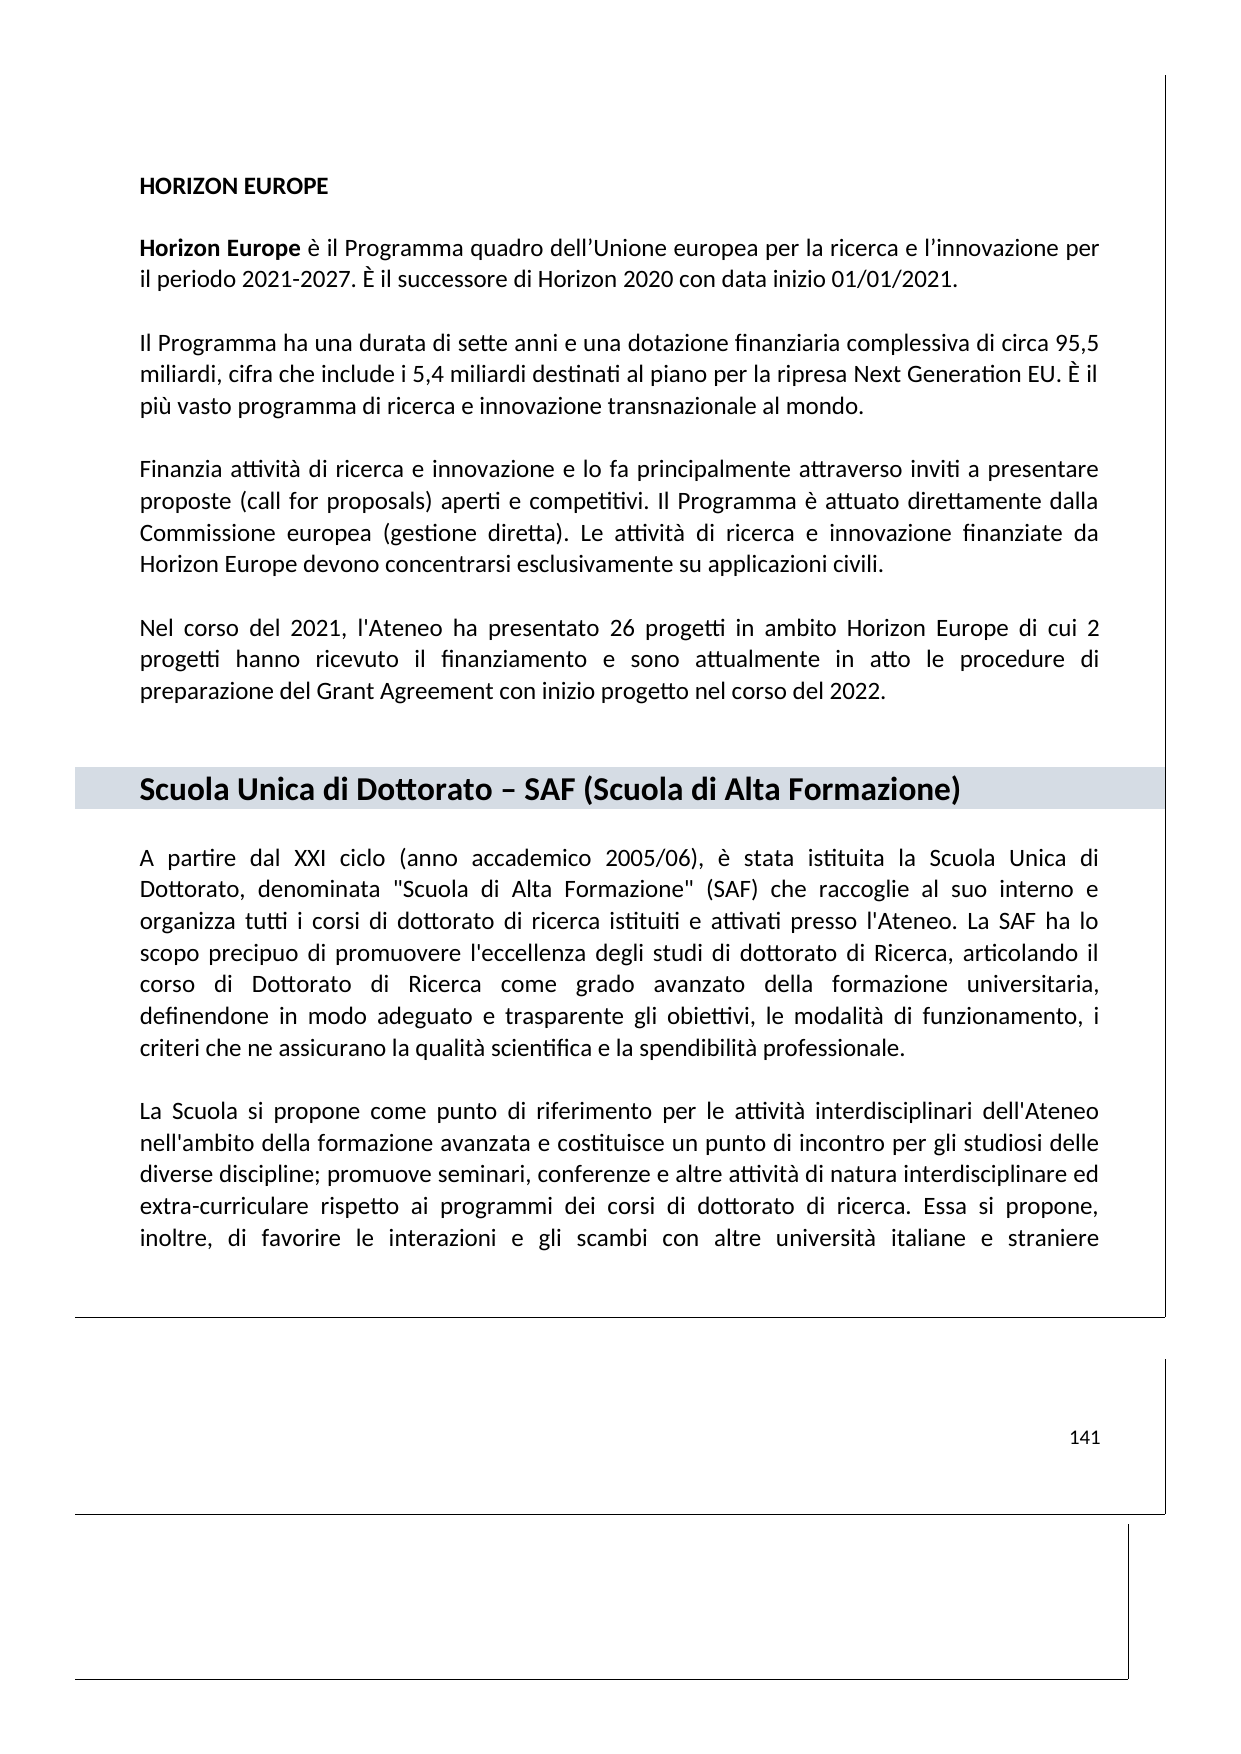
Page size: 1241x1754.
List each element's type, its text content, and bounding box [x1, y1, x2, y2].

subtitle Il Programma ha una durata di sette anni e una dotazione finanziaria complessiva di circa 95,5 miliardi, cifra che include i 5,4 miliardi destinati al piano per la ripresa Next Generation EU. È il più vasto programma di ricerca e innovazione transnazionale al mondo. [75, 326, 1165, 421]
subtitle HORIZON EUROPE [75, 169, 1165, 201]
subtitle Scuola Unica di Dottorato – SAF (Scuola di Alta Formazione) [75, 767, 1165, 809]
subtitle Horizon Europe è il Programma quadro dell’Unione europea per la ricerca e l’innovazione per il periodo 2021-2027. È il successore di Horizon 2020 con data inizio 01/01/2021. [75, 231, 1165, 294]
subtitle A partire dal XXI ciclo (anno accademico 2005/06), è stata istituita la Scuola Unica di Dottorato, denominata "Scuola di Alta Formazione" (SAF) che raccoglie al suo interno e organizza tutti i corsi di dottorato di ricerca istituiti e attivati presso l'Ateneo. La SAF ha lo scopo precipuo di promuovere l'eccellenza degli studi di dottorato di Ricerca, articolando il corso di Dottorato di Ricerca come grado avanzato della formazione universitaria, definendone in modo adeguato e trasparente gli obiettivi, le modalità di funzionamento, i criteri che ne assicurano la qualità scientifica e la spendibilità professionale. [75, 841, 1165, 1062]
subtitle Nel corso del 2021, l'Ateneo ha presentato 26 progetti in ambito Horizon Europe di cui 2 progetti hanno ricevuto il finanziamento e sono attualmente in atto le procedure di preparazione del Grant Agreement con inizio progetto nel corso del 2022. [75, 611, 1165, 706]
subtitle Finanzia attività di ricerca e innovazione e lo fa principalmente attraverso inviti a presentare proposte (call for proposals) aperti e competitivi. Il Programma è attuato direttamente dalla Commissione europea (gestione diretta). Le attività di ricerca e innovazione finanziate da Horizon Europe devono concentrarsi esclusivamente su applicazioni civili. [75, 452, 1165, 579]
subtitle La Scuola si propone come punto di riferimento per le attività interdisciplinari dell'Ateneo nell'ambito della formazione avanzata e costituisce un punto di incontro per gli studiosi delle diverse discipline; promuove seminari, conferenze e altre attività di natura interdisciplinare ed extra-curriculare rispetto ai programmi dei corsi di dottorato di ricerca. Essa si propone, inoltre, di favorire le interazioni e gli scambi con altre università italiane e straniere [75, 1094, 1165, 1317]
